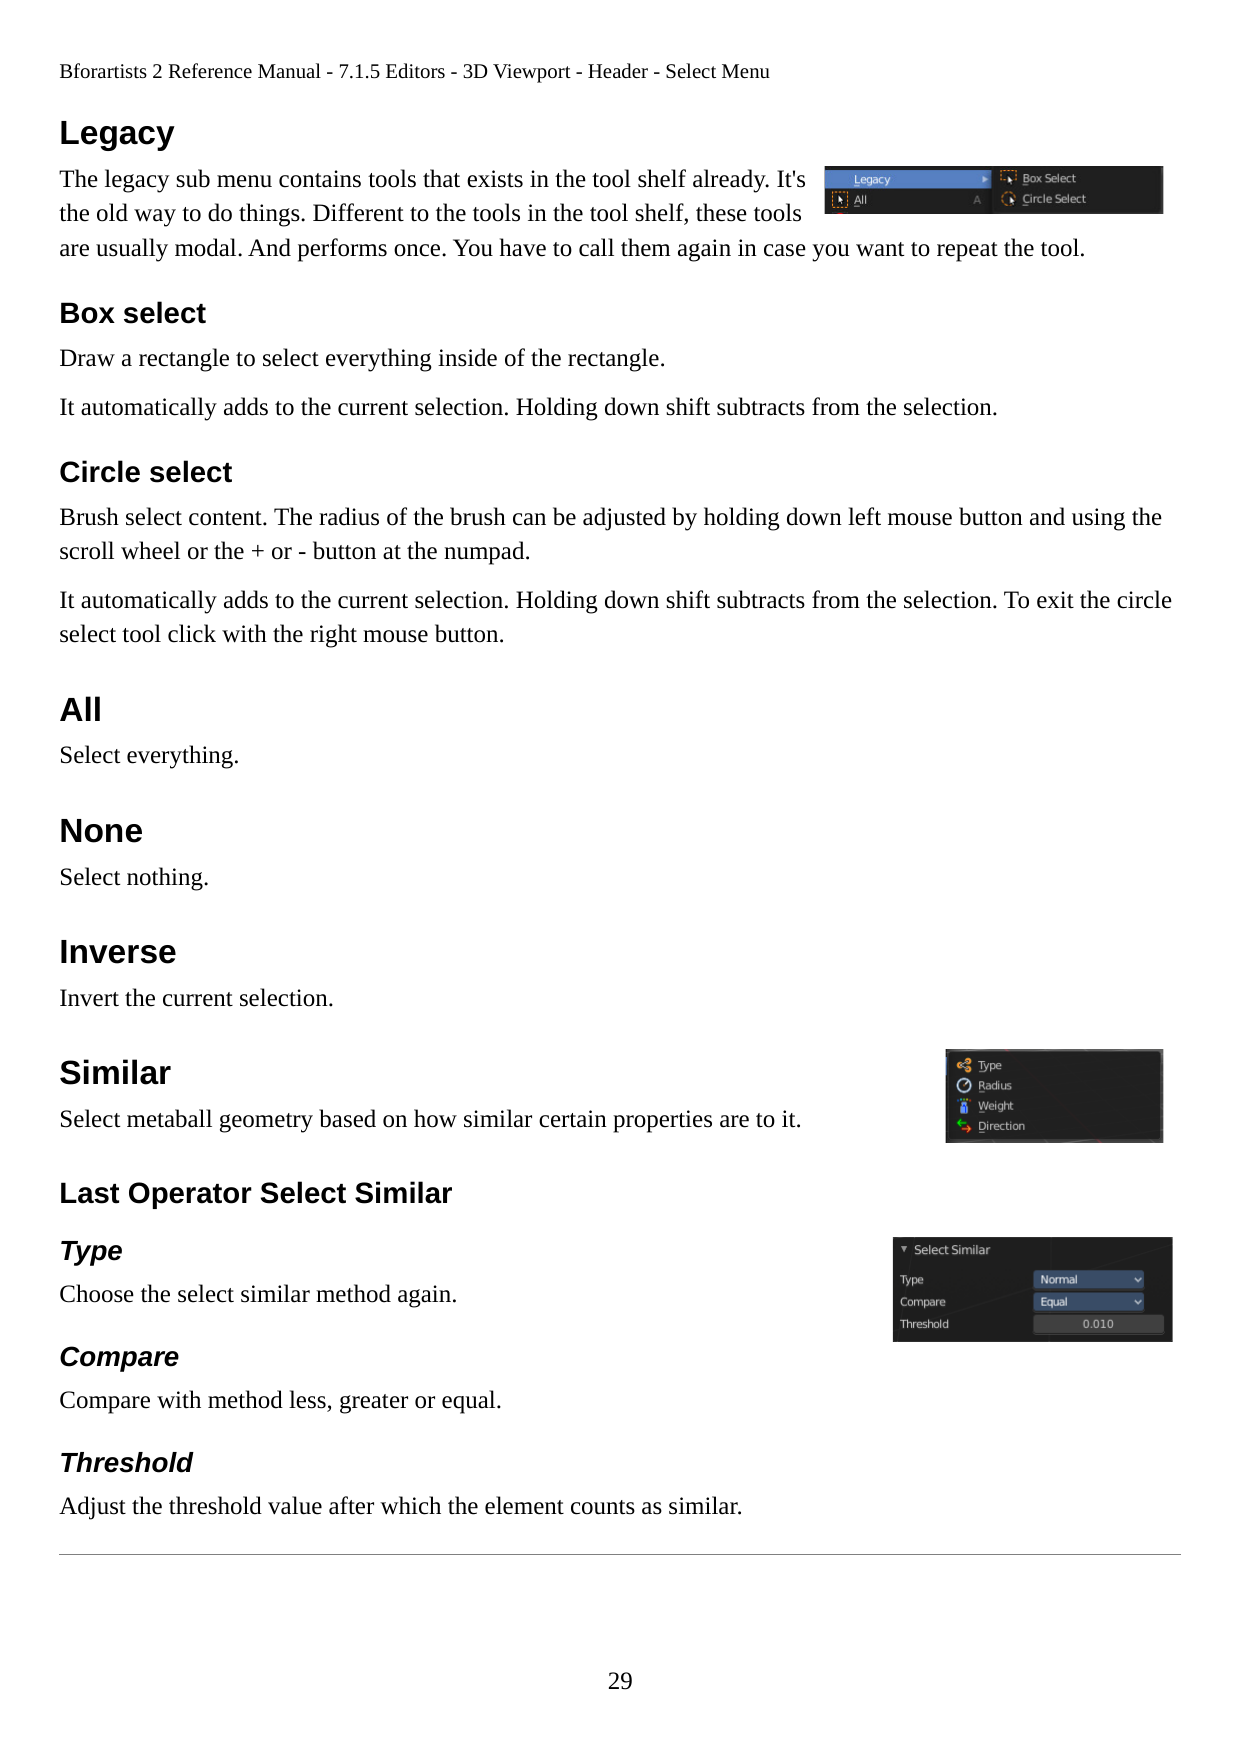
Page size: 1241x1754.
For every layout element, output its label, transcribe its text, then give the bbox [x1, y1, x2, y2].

subtitle Type [59, 1234, 1181, 1266]
subtitle [1164, 1053, 1181, 1091]
subtitle All [59, 689, 1181, 728]
subtitle None [59, 811, 1181, 849]
subtitle Inverse [59, 932, 1181, 970]
picture [892, 1237, 1173, 1342]
subtitle Compare [59, 1341, 1181, 1372]
text Invert the current selection. [59, 983, 1181, 1011]
subtitle Similar [59, 1053, 945, 1091]
picture [945, 1049, 1164, 1143]
subtitle Threshold [59, 1446, 1181, 1478]
subtitle Circle select [59, 455, 1181, 489]
text The legacy sub menu contains tools that exists in the tool shelf already. It's the old way to do things. Different to the tools in the tool shelf, these tools are usually modal. And performs once. You have to call them again in case you want to repeat the tool. [59, 164, 1181, 261]
text Adjust the threshold value after which the element counts as similar. [59, 1491, 1181, 1519]
picture [824, 166, 1164, 214]
text Draw a rectangle to select everything inside of the rectangle. [59, 343, 1181, 371]
subtitle Legacy [59, 113, 1181, 151]
text Compare with method less, greater or equal. [59, 1385, 1181, 1414]
text Choose the select similar method again. [59, 1279, 892, 1308]
text Brush select content. The radius of the brush can be adjusted by holding down left mouse button and using the scroll wheel or the + or - button at the numpad. [59, 502, 1181, 565]
text It automatically adds to the current selection. Holding down shift subtracts from the selection. To exit the circle select tool click with the right mouse button. [59, 585, 1181, 648]
subtitle Last Operator Select Similar [59, 1176, 1181, 1209]
text Select everything. [59, 741, 1181, 769]
text Select metaball geometry based on how similar certain properties are to it. [59, 1104, 945, 1132]
subtitle Box select [59, 296, 1181, 330]
text It automatically adds to the current selection. Holding down shift subtracts from the selection. [59, 392, 1181, 420]
text Select nothing. [59, 862, 1181, 890]
